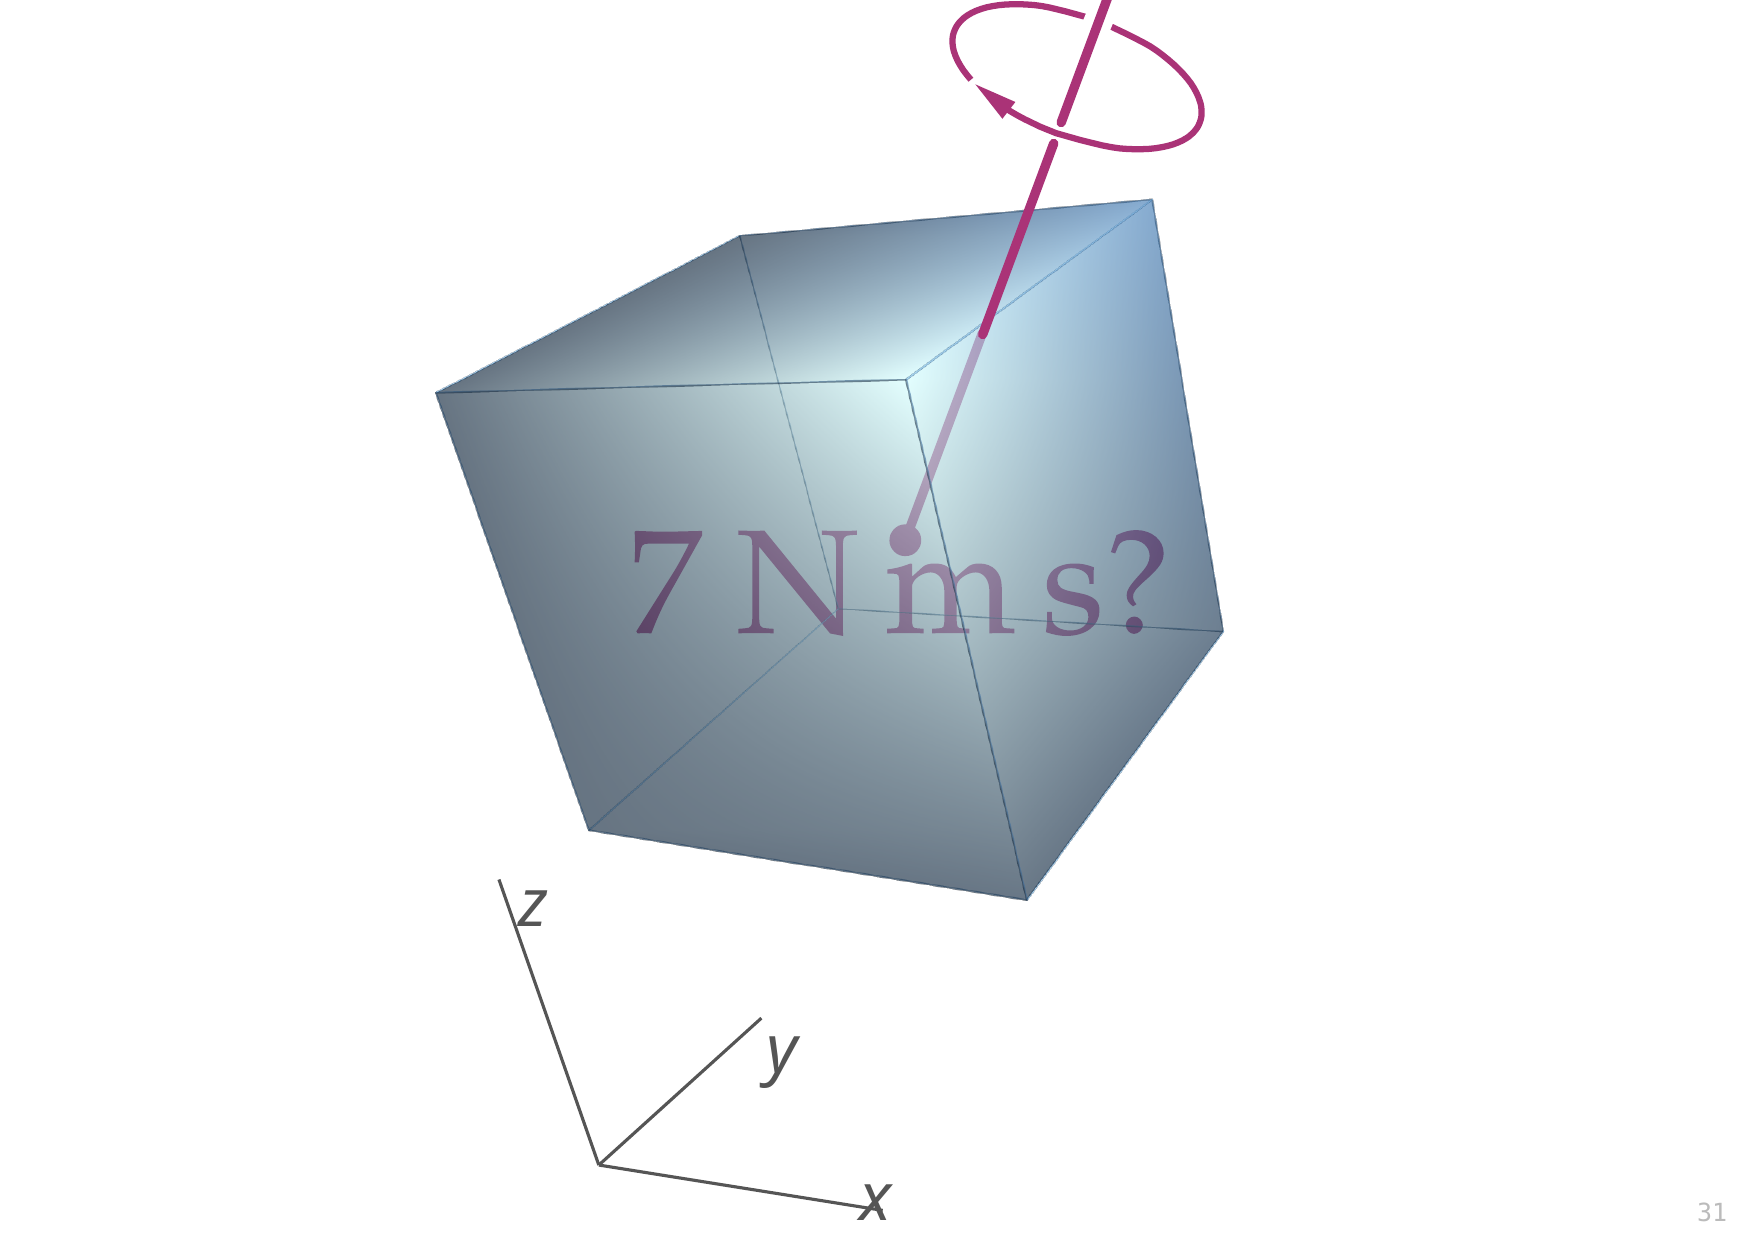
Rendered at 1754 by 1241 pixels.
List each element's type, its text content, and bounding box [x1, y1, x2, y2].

text_box z [503, 848, 543, 930]
text_box x [844, 1141, 886, 1224]
text_box [1098, 10, 1117, 41]
text_box [1079, 3, 1099, 34]
text_box y [751, 994, 793, 1076]
